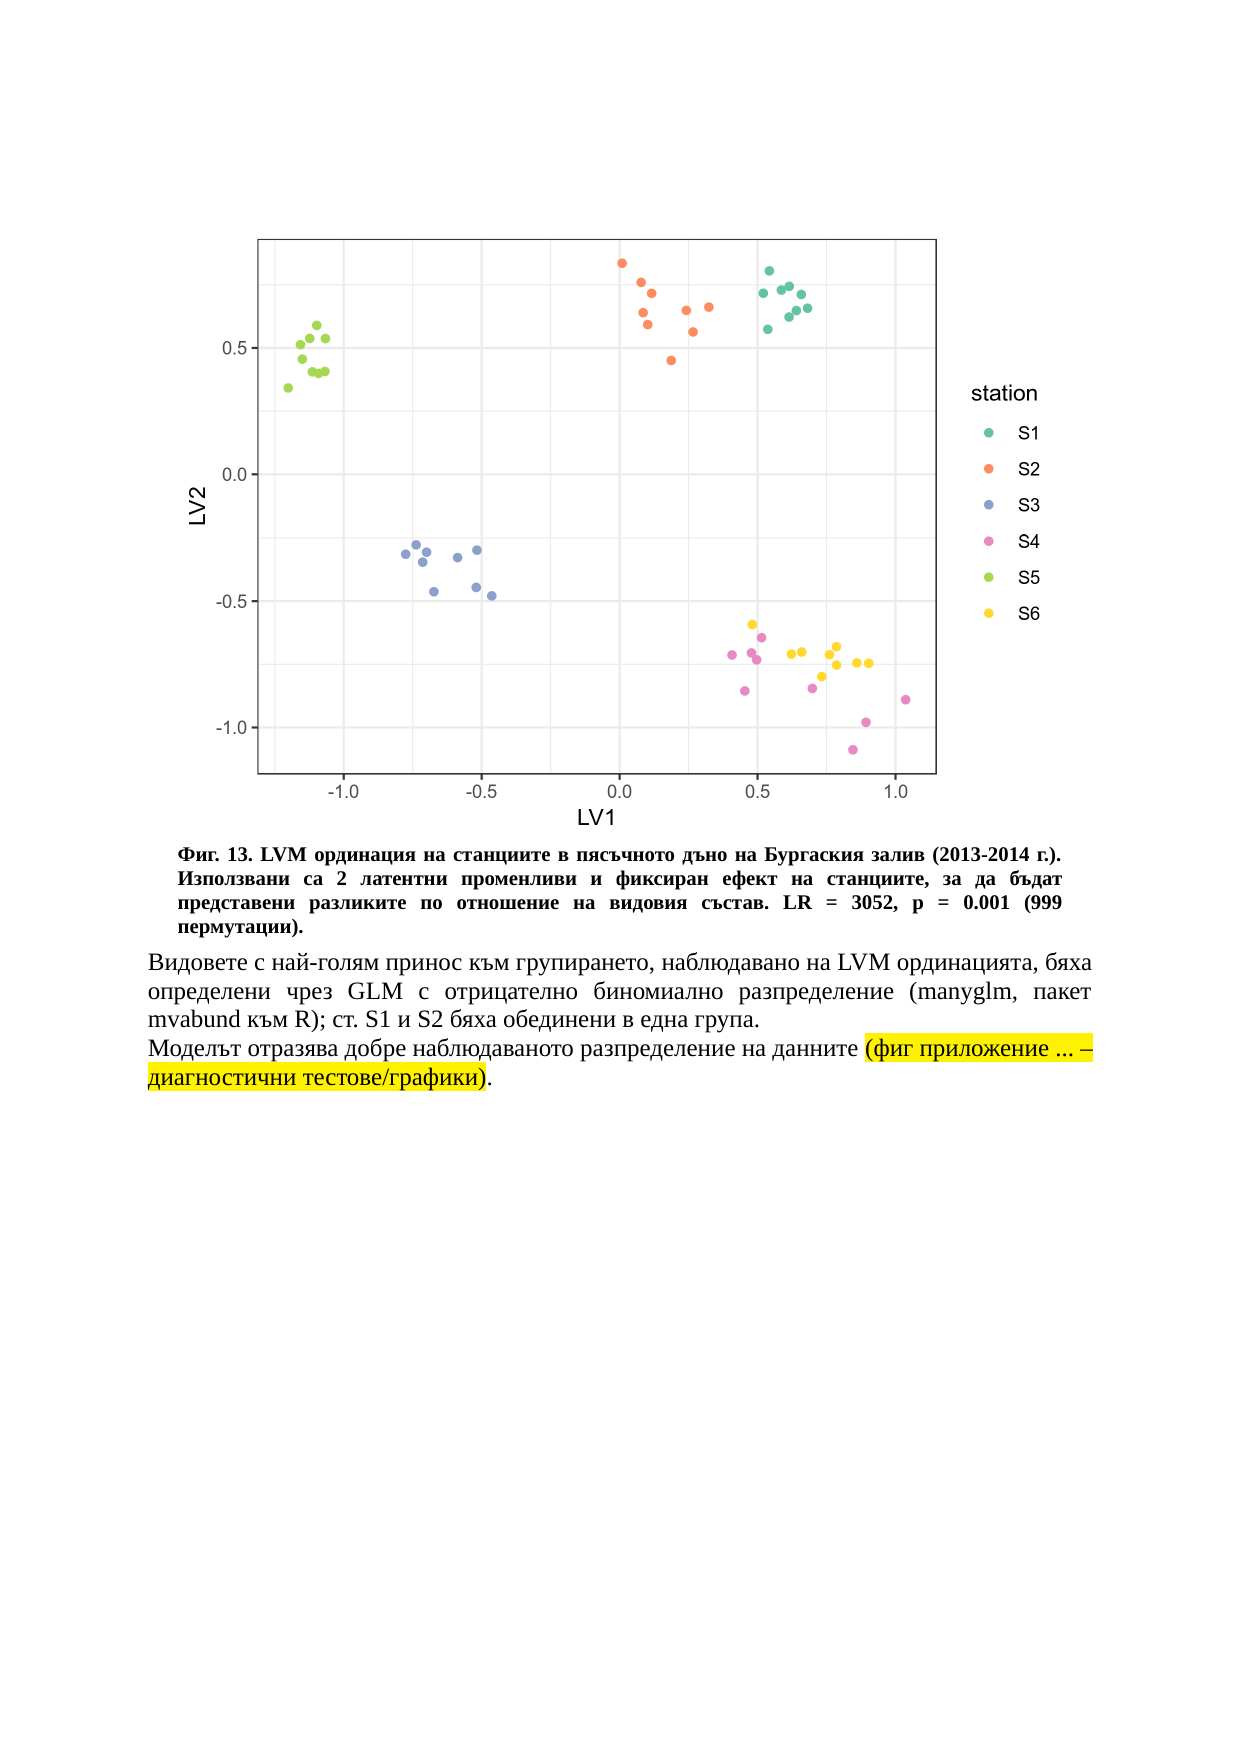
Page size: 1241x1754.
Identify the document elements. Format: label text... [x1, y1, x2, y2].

text Моделът отразява добре наблюдаваното разпределение на данните (фиг приложение ... – диагностични тестове/графики). [148, 1033, 1093, 1091]
text Видовете с най-голям принос към групирането, наблюдавано на LVM ординацията, бяха определени чрез GLM с отрицателно биномиално разпределение (manyglm, пакет mvabund към R); ст. S1 и S2 бяха обединени в една група. [148, 207, 1093, 1033]
text Фиг. 13. LVM ординация на станциите в пясъчното дъно на Бургаския залив (2013-2014 г.). Използвани са 2 латентни променливи и фиксиран ефект на станциите, за да бъдат представени разликите по отношение на видовия състав. LR = 3052, p = 0.001 (999 пермутации). [177, 842, 1063, 938]
picture [177, 227, 1063, 842]
